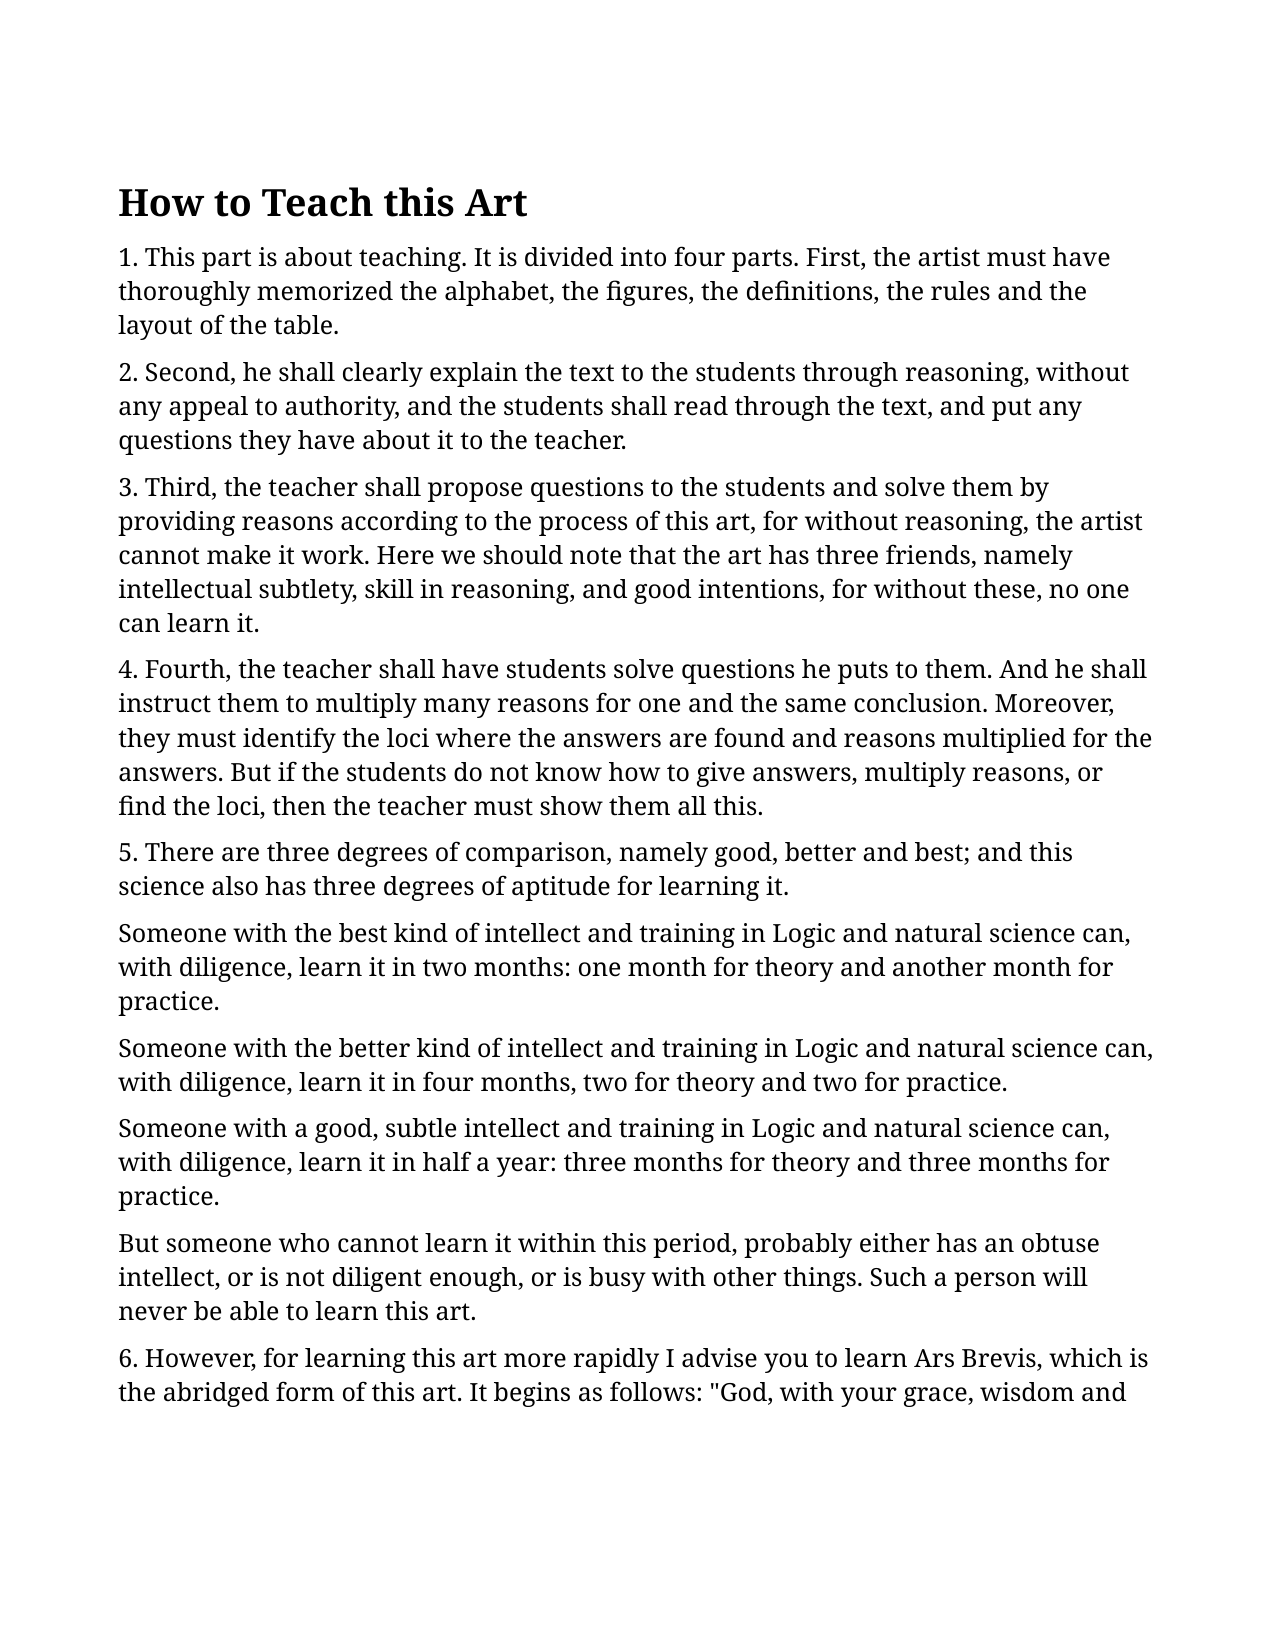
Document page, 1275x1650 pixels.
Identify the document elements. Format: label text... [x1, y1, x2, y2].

text Someone with a good, subtle intellect and training in Logic and natural science can, with diligence, learn it in half a year: three months for theory and three months for practice. [118, 1111, 1157, 1213]
text 2. Second, he shall clearly explain the text to the students through reasoning, without any appeal to authority, and the students shall read through the text, and put any questions they have about it to the teacher. [118, 354, 1157, 457]
subtitle How to Teach this Art [118, 176, 1157, 227]
text 4. Fourth, the teacher shall have students solve questions he puts to them. And he shall instruct them to multiply many reasons for one and the same conclusion. Moreover, they must identify the loci where the answers are found and reasons multiplied for the answers. But if the students do not know how to give answers, multiply reasons, or find the loci, then the teacher must show them all this. [118, 652, 1157, 822]
text Someone with the best kind of intellect and training in Logic and natural science can, with diligence, learn it in two months: one month for theory and another month for practice. [118, 916, 1157, 1018]
text But someone who cannot learn it within this period, probably either has an obtuse intellect, or is not diligent enough, or is busy with other things. Such a person will never be able to learn this art. [118, 1226, 1157, 1328]
text 3. Third, the teacher shall propose questions to the students and solve them by providing reasons according to the process of this art, for without reasoning, the artist cannot make it work. Here we should note that the art has three friends, namely intellectual subtlety, skill in reasoning, and good intentions, for without these, no one can learn it. [118, 469, 1157, 639]
text 6. However, for learning this art more rapidly I advise you to learn Ars Brevis, which is the abridged form of this art. It begins as follows: "God, with your grace, wisdom and [118, 1340, 1157, 1408]
text 5. There are three degrees of comparison, namely good, better and best; and this science also has three degrees of aptitude for learning it. [118, 835, 1157, 903]
text 1. This part is about teaching. It is divided into four parts. First, the artist must have thoroughly memorized the alphabet, the figures, the definitions, the rules and the layout of the table. [118, 240, 1157, 342]
text Someone with the better kind of intellect and training in Logic and natural science can, with diligence, learn it in four months, two for theory and two for practice. [118, 1030, 1157, 1098]
